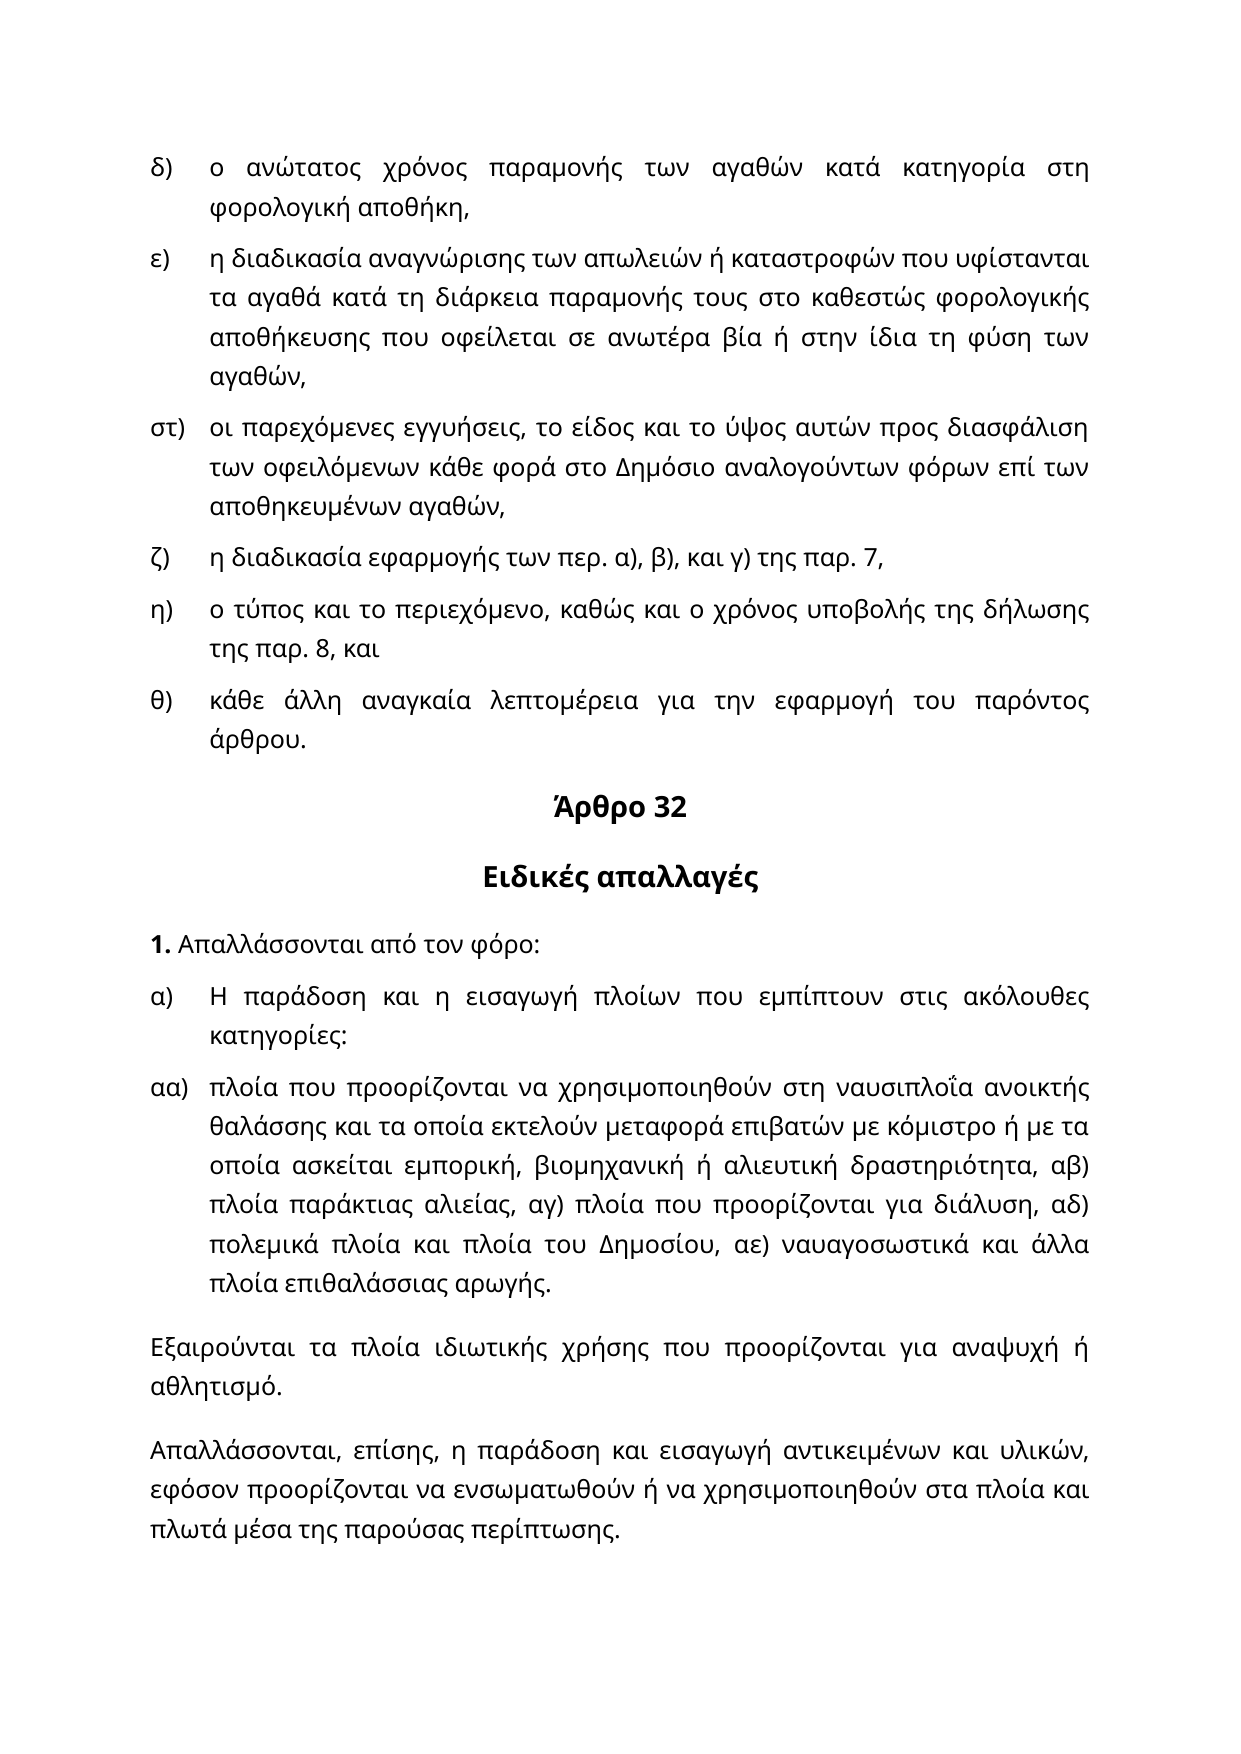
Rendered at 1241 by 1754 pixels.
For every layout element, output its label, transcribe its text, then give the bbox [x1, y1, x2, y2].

subtitle Άρθρο 32 [150, 786, 1090, 826]
text 1. Απαλλάσσονται από τον φόρο: [150, 927, 1090, 961]
list αα) πλοία που προορίζονται να χρησιμοποιηθούν στη ναυσιπλοΐα ανοικτής θαλάσσης και τα οποία εκτελούν μεταφορά επιβατών με κόμιστρο ή με τα οποία ασκείται εμπορική, βιομηχανική ή αλιευτική δραστηριότητα, αβ) πλοία παράκτιας αλιείας, αγ) πλοία που προορίζονται για διάλυση, αδ) πολεμικά πλοία και πλοία του Δημοσίου, αε) ναυαγοσωστικά και άλλα πλοία επιθαλάσσιας αρωγής. [150, 1069, 1090, 1299]
list ζ) η διαδικασία εφαρμογής των περ. α), β), και γ) της παρ. 7, [150, 540, 1090, 574]
list θ) κάθε άλλη αναγκαία λεπτομέρεια για την εφαρμογή του παρόντος άρθρου. [150, 682, 1090, 756]
text Απαλλάσσονται, επίσης, η παράδοση και εισαγωγή αντικειμένων και υλικών, εφόσον προορίζονται να ενσωματωθούν ή να χρησιμοποιηθούν στα πλοία και πλωτά μέσα της παρούσας περίπτωσης. [150, 1433, 1090, 1545]
list δ) ο ανώτατος χρόνος παραμονής των αγαθών κατά κατηγορία στη φορολογική αποθήκη, [150, 150, 1090, 223]
list ε) η διαδικασία αναγνώρισης των απωλειών ή καταστροφών που υφίστανται τα αγαθά κατά τη διάρκεια παραμονής τους στο καθεστώς φορολογικής αποθήκευσης που οφείλεται σε ανωτέρα βία ή στην ίδια τη φύση των αγαθών, [150, 241, 1090, 392]
subtitle Ειδικές απαλλαγές [150, 856, 1090, 896]
list στ) οι παρεχόμενες εγγυήσεις, το είδος και το ύψος αυτών προς διασφάλιση των οφειλόμενων κάθε φορά στο Δημόσιο αναλογούντων φόρων επί των αποθηκευμένων αγαθών, [150, 410, 1090, 522]
list η) ο τύπος και το περιεχόμενο, καθώς και ο χρόνος υποβολής της δήλωσης της παρ. 8, και [150, 592, 1090, 665]
text Εξαιρούνται τα πλοία ιδιωτικής χρήσης που προορίζονται για αναψυχή ή αθλητισμό. [150, 1329, 1090, 1403]
list α) Η παράδοση και η εισαγωγή πλοίων που εμπίπτουν στις ακόλουθες κατηγορίες: [150, 979, 1090, 1052]
